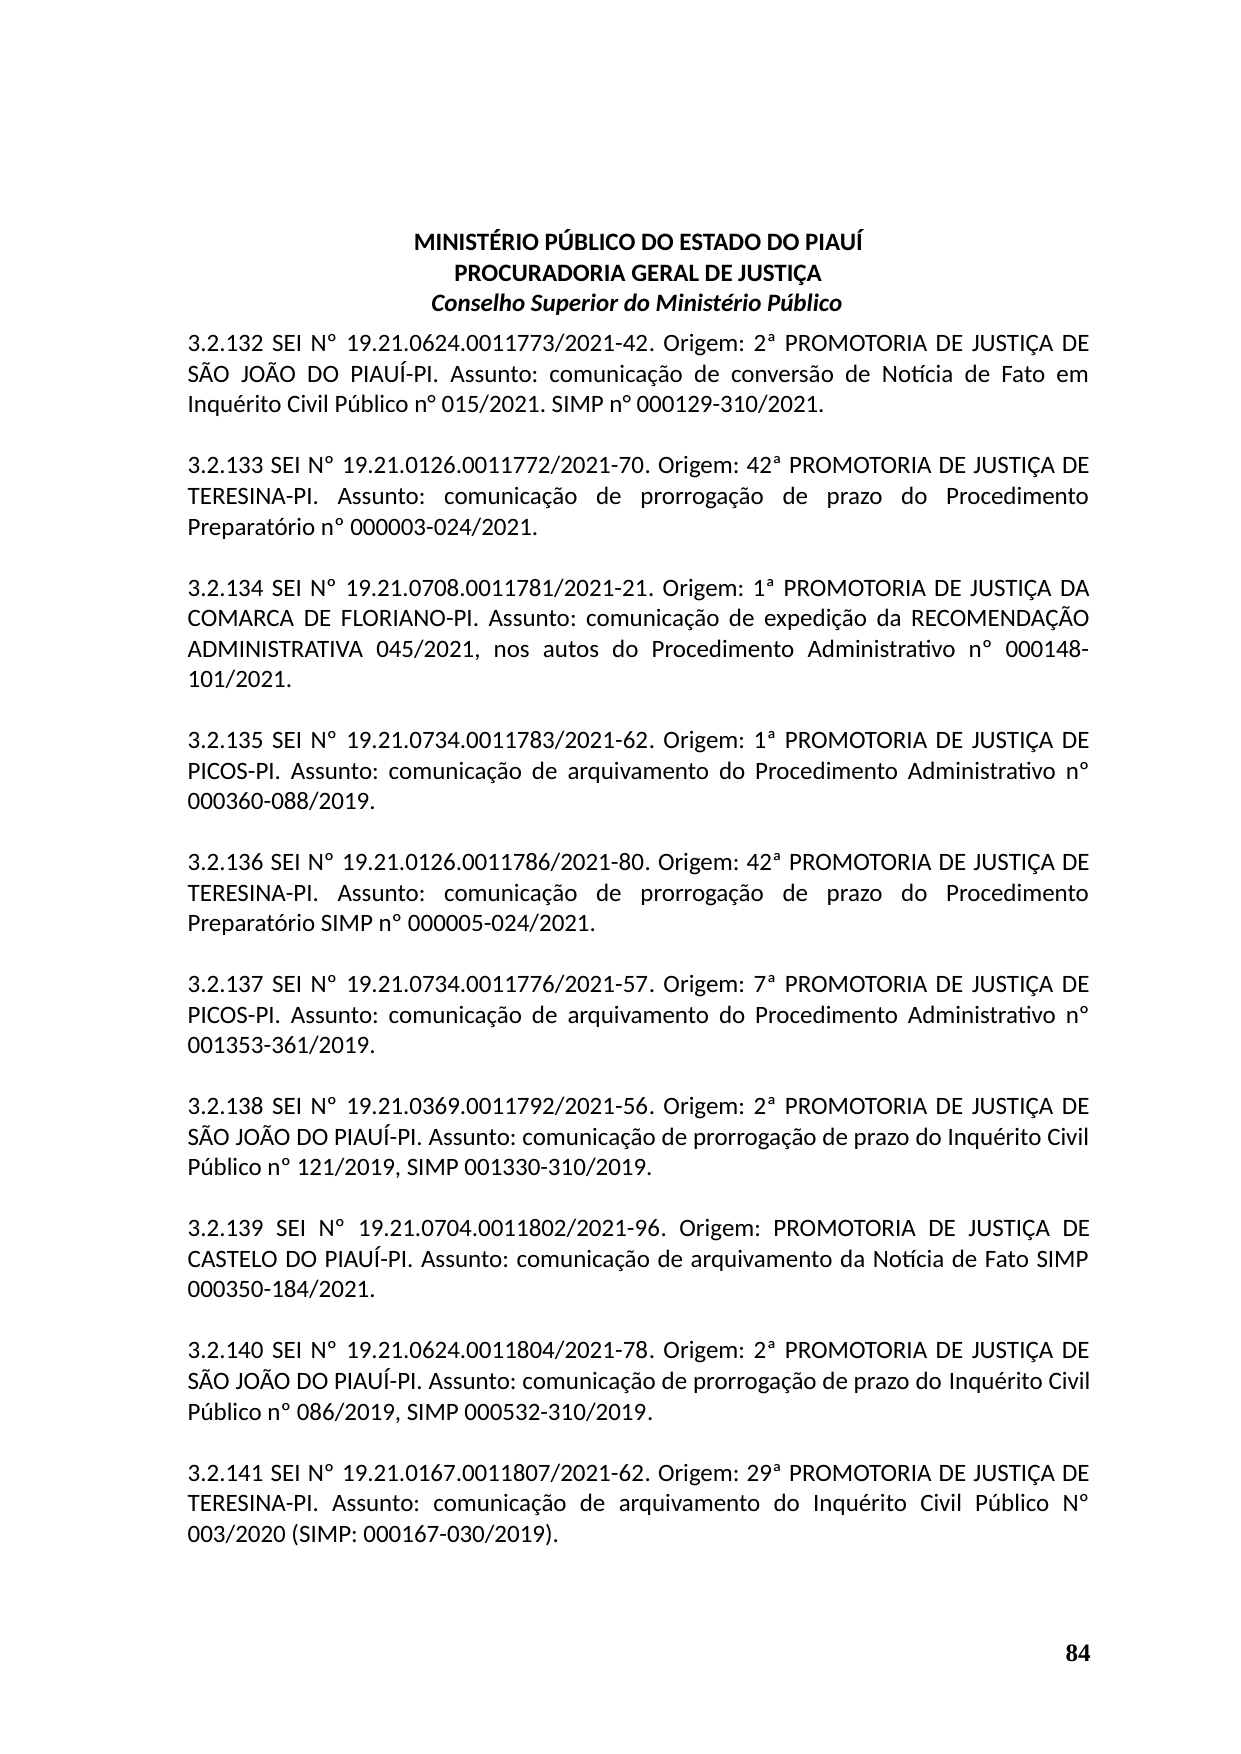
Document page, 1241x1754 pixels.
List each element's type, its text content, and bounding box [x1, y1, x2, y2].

text 3.2.132 SEI Nº 19.21.0624.0011773/2021-42. Origem: 2ª PROMOTORIA DE JUSTIÇA DE SÃO JOÃO DO PIAUÍ-PI. Assunto: comunicação de conversão de Notícia de Fato em Inquérito Civil Público n° 015/2021. SIMP n° 000129-310/2021. [187, 327, 1090, 419]
text 3.2.140 SEI Nº 19.21.0624.0011804/2021-78. Origem: 2ª PROMOTORIA DE JUSTIÇA DE SÃO JOÃO DO PIAUÍ-PI. Assunto: comunicação de prorrogação de prazo do Inquérito Civil Público nº 086/2019, SIMP 000532-310/2019. [187, 1335, 1090, 1426]
text 3.2.136 SEI Nº 19.21.0126.0011786/2021-80. Origem: 42ª PROMOTORIA DE JUSTIÇA DE TERESINA-PI. Assunto: comunicação de prorrogação de prazo do Procedimento Preparatório SIMP nº 000005-024/2021. [187, 846, 1090, 938]
text 3.2.139 SEI Nº 19.21.0704.0011802/2021-96. Origem: PROMOTORIA DE JUSTIÇA DE CASTELO DO PIAUÍ-PI. Assunto: comunicação de arquivamento da Notícia de Fato SIMP 000350-184/2021. [187, 1213, 1090, 1304]
text 3.2.133 SEI Nº 19.21.0126.0011772/2021-70. Origem: 42ª PROMOTORIA DE JUSTIÇA DE TERESINA-PI. Assunto: comunicação de prorrogação de prazo do Procedimento Preparatório nº 000003-024/2021. [187, 449, 1090, 541]
text 3.2.135 SEI Nº 19.21.0734.0011783/2021-62. Origem: 1ª PROMOTORIA DE JUSTIÇA DE PICOS-PI. Assunto: comunicação de arquivamento do Procedimento Administrativo nº 000360-088/2019. [187, 724, 1090, 816]
text 3.2.138 SEI Nº 19.21.0369.0011792/2021-56. Origem: 2ª PROMOTORIA DE JUSTIÇA DE SÃO JOÃO DO PIAUÍ-PI. Assunto: comunicação de prorrogação de prazo do Inquérito Civil Público nº 121/2019, SIMP 001330-310/2019. [187, 1091, 1090, 1182]
text 3.2.141 SEI Nº 19.21.0167.0011807/2021-62. Origem: 29ª PROMOTORIA DE JUSTIÇA DE TERESINA-PI. Assunto: comunicação de arquivamento do Inquérito Civil Público Nº 003/2020 (SIMP: 000167-030/2019). [187, 1457, 1090, 1548]
text 3.2.137 SEI Nº 19.21.0734.0011776/2021-57. Origem: 7ª PROMOTORIA DE JUSTIÇA DE PICOS-PI. Assunto: comunicação de arquivamento do Procedimento Administrativo nº 001353-361/2019. [187, 968, 1090, 1060]
text 3.2.134 SEI Nº 19.21.0708.0011781/2021-21. Origem: 1ª PROMOTORIA DE JUSTIÇA DA COMARCA DE FLORIANO-PI. Assunto: comunicação de expedição da RECOMENDAÇÃO ADMINISTRATIVA 045/2021, nos autos do Procedimento Administrativo nº 000148-101/2021. [187, 572, 1090, 694]
